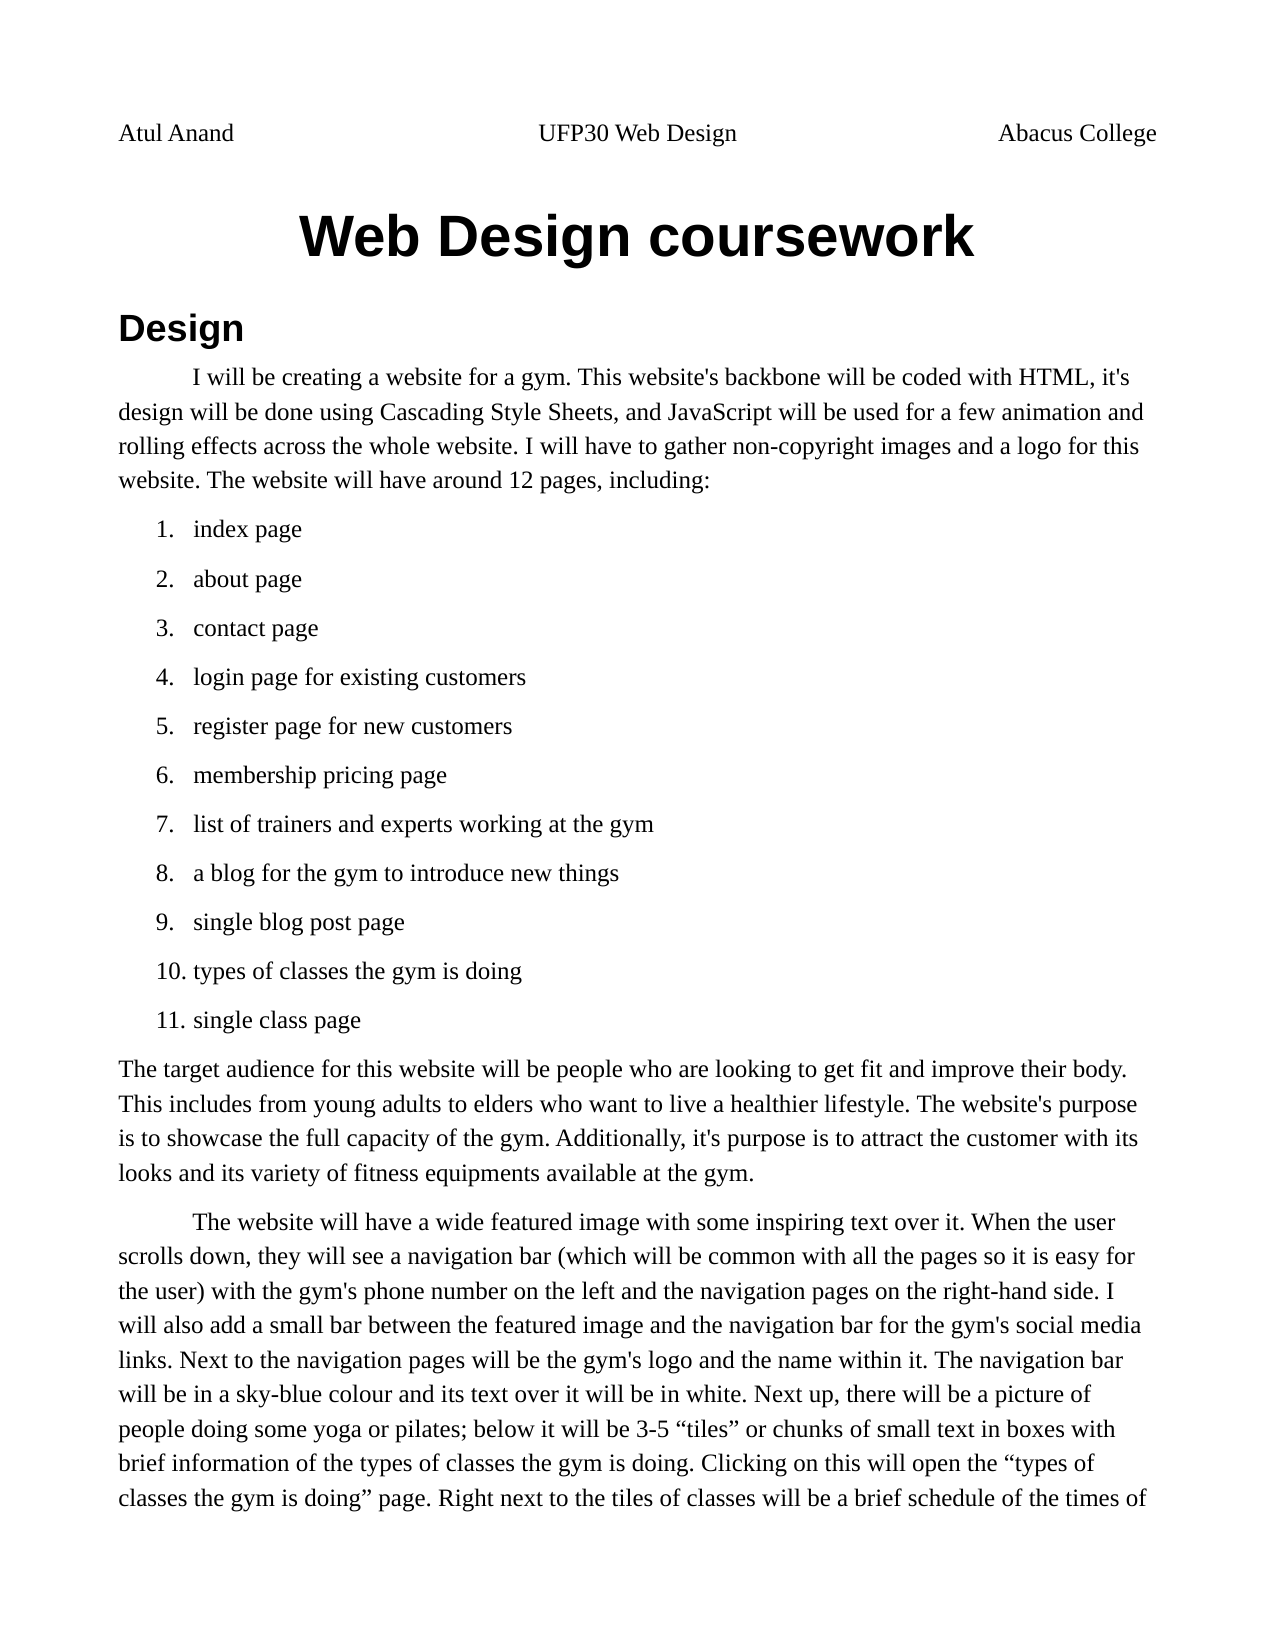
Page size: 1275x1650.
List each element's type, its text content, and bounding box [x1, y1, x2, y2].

list list of trainers and experts working at the gym [156, 809, 1157, 838]
list membership pricing page [156, 760, 1157, 789]
list login page for existing customers [156, 662, 1157, 691]
text The target audience for this website will be people who are looking to get fit and improve their body. This includes from young adults to elders who want to live a healthier lifestyle. The website's purpose is to showcase the full capacity of the gym. Additionally, it's purpose is to attract the customer with its looks and its variety of fitness equipments available at the gym. [118, 1054, 1157, 1186]
list single class page [156, 1005, 1157, 1034]
list contact page [156, 613, 1157, 641]
list types of classes the gym is doing [156, 956, 1157, 985]
list index page [156, 514, 1157, 543]
title Web Design coursework [118, 201, 1157, 268]
list register page for new customers [156, 711, 1157, 739]
list a blog for the gym to introduce new things [156, 858, 1157, 887]
text I will be creating a website for a gym. This website's backbone will be coded with HTML, it's design will be done using Cascading Style Sheets, and JavaScript will be used for a few animation and rolling effects across the whole website. I will have to gather non-copyright images and a logo for this website. The website will have around 12 pages, including: [118, 362, 1157, 494]
text The website will have a wide featured image with some inspiring text over it. When the user scrolls down, they will see a navigation bar (which will be common with all the pages so it is easy for the user) with the gym's phone number on the left and the navigation pages on the right-hand side. I will also add a small bar between the featured image and the navigation bar for the gym's social media links. Next to the navigation pages will be the gym's logo and the name within it. The navigation bar will be in a sky-blue colour and its text over it will be in white. Next up, there will be a picture of people doing some yoga or pilates; below it will be 3-5 “tiles” or chunks of small text in boxes with brief information of the types of classes the gym is doing. Clicking on this will open the “types of classes the gym is doing” page. Right next to the tiles of classes will be a brief schedule of the times of [118, 1207, 1157, 1511]
list about page [156, 564, 1157, 592]
subtitle Design [118, 306, 1157, 349]
list single blog post page [156, 907, 1157, 936]
